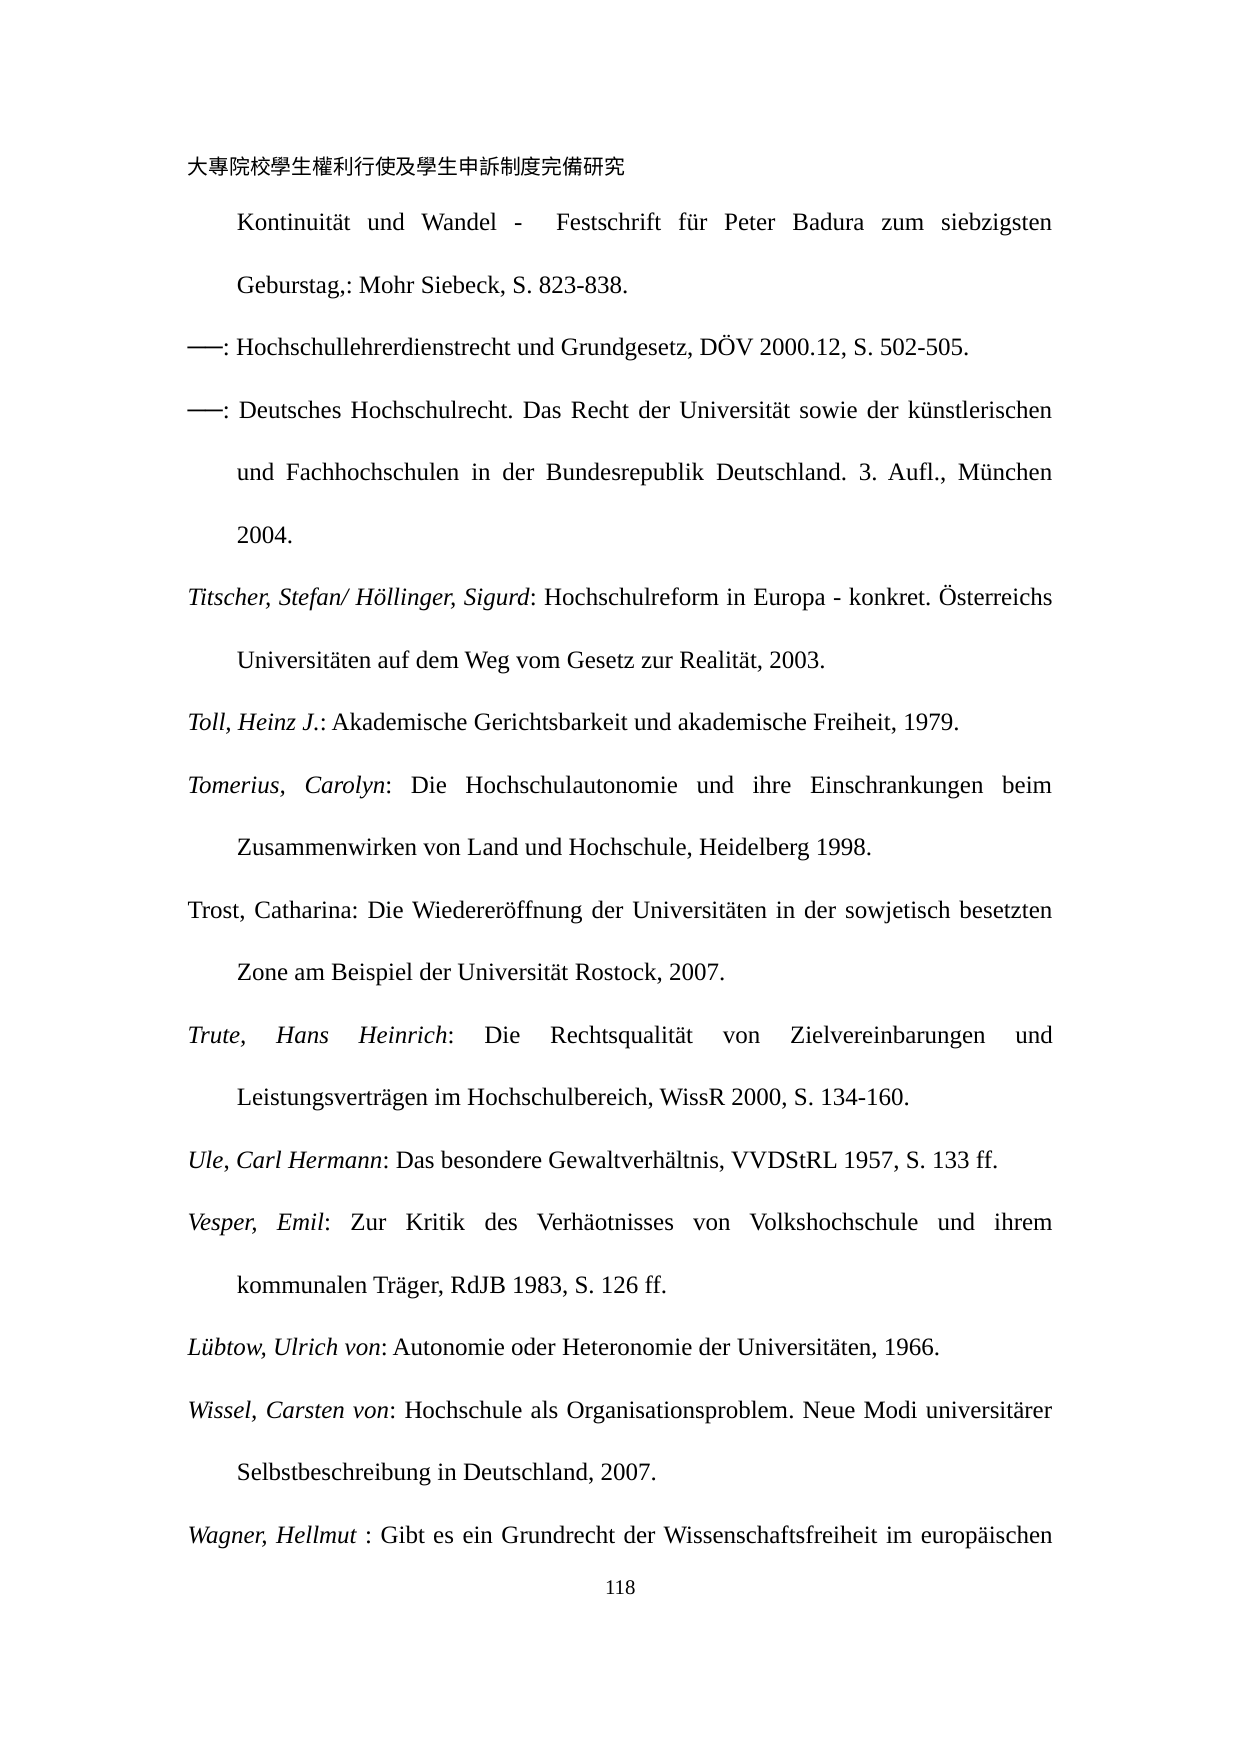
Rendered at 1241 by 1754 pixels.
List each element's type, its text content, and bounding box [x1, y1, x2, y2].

text Wissel, Carsten von: Hochschule als Organisationsproblem. Neue Modi universitärer Selbstbeschreibung in Deutschland, 2007. [187, 1368, 1053, 1493]
text - Kontinuität und Wandel - Festschrift für Peter Badura zum siebzigsten Geburstag,: Mohr Siebeck, S. 823-838. [187, 180, 1053, 305]
text Ule, Carl Hermann: Das besondere Gewaltverhältnis, VVDStRL 1957, S. 133 ff. [187, 1118, 1053, 1180]
text Tomerius, Carolyn: Die Hochschulautonomie und ihre Einschrankungen beim Zusammenwirken von Land und Hochschule, Heidelberg 1998. [187, 743, 1053, 868]
text Toll, Heinz J.: Akademische Gerichtsbarkeit und akademische Freiheit, 1979. [187, 680, 1053, 743]
text Wagner, Hellmut : Gibt es ein Grundrecht der Wissenschaftsfreiheit im europäischen [187, 1493, 1053, 1555]
text Trute, Hans Heinrich: Die Rechtsqualität von Zielvereinbarungen und Leistungsverträgen im Hochschulbereich, WissR 2000, S. 134-160. [187, 993, 1053, 1118]
text ──: Hochschullehrerdienstrecht und Grundgesetz, DÖV 2000.12, S. 502-505. [187, 305, 1053, 368]
text Vesper, Emil: Zur Kritik des Verhäotnisses von Volkshochschule und ihrem kommunalen Träger, RdJB 1983, S. 126 ff. [187, 1180, 1053, 1305]
text Titscher, Stefan/ Höllinger, Sigurd: Hochschulreform in Europa - konkret. Österreichs Universitäten auf dem Weg vom Gesetz zur Realität, 2003. [187, 555, 1053, 680]
text Trost, Catharina: Die Wiedereröffnung der Universitäten in der sowjetisch besetzten Zone am Beispiel der Universität Rostock, 2007. [187, 868, 1053, 993]
text ──: Deutsches Hochschulrecht. Das Recht der Universität sowie der künstlerischen und Fachhochschulen in der Bundesrepublik Deutschland. 3. Aufl., München 2004. [187, 368, 1053, 555]
text Lübtow, Ulrich von: Autonomie oder Heteronomie der Universitäten, 1966. [187, 1305, 1053, 1368]
